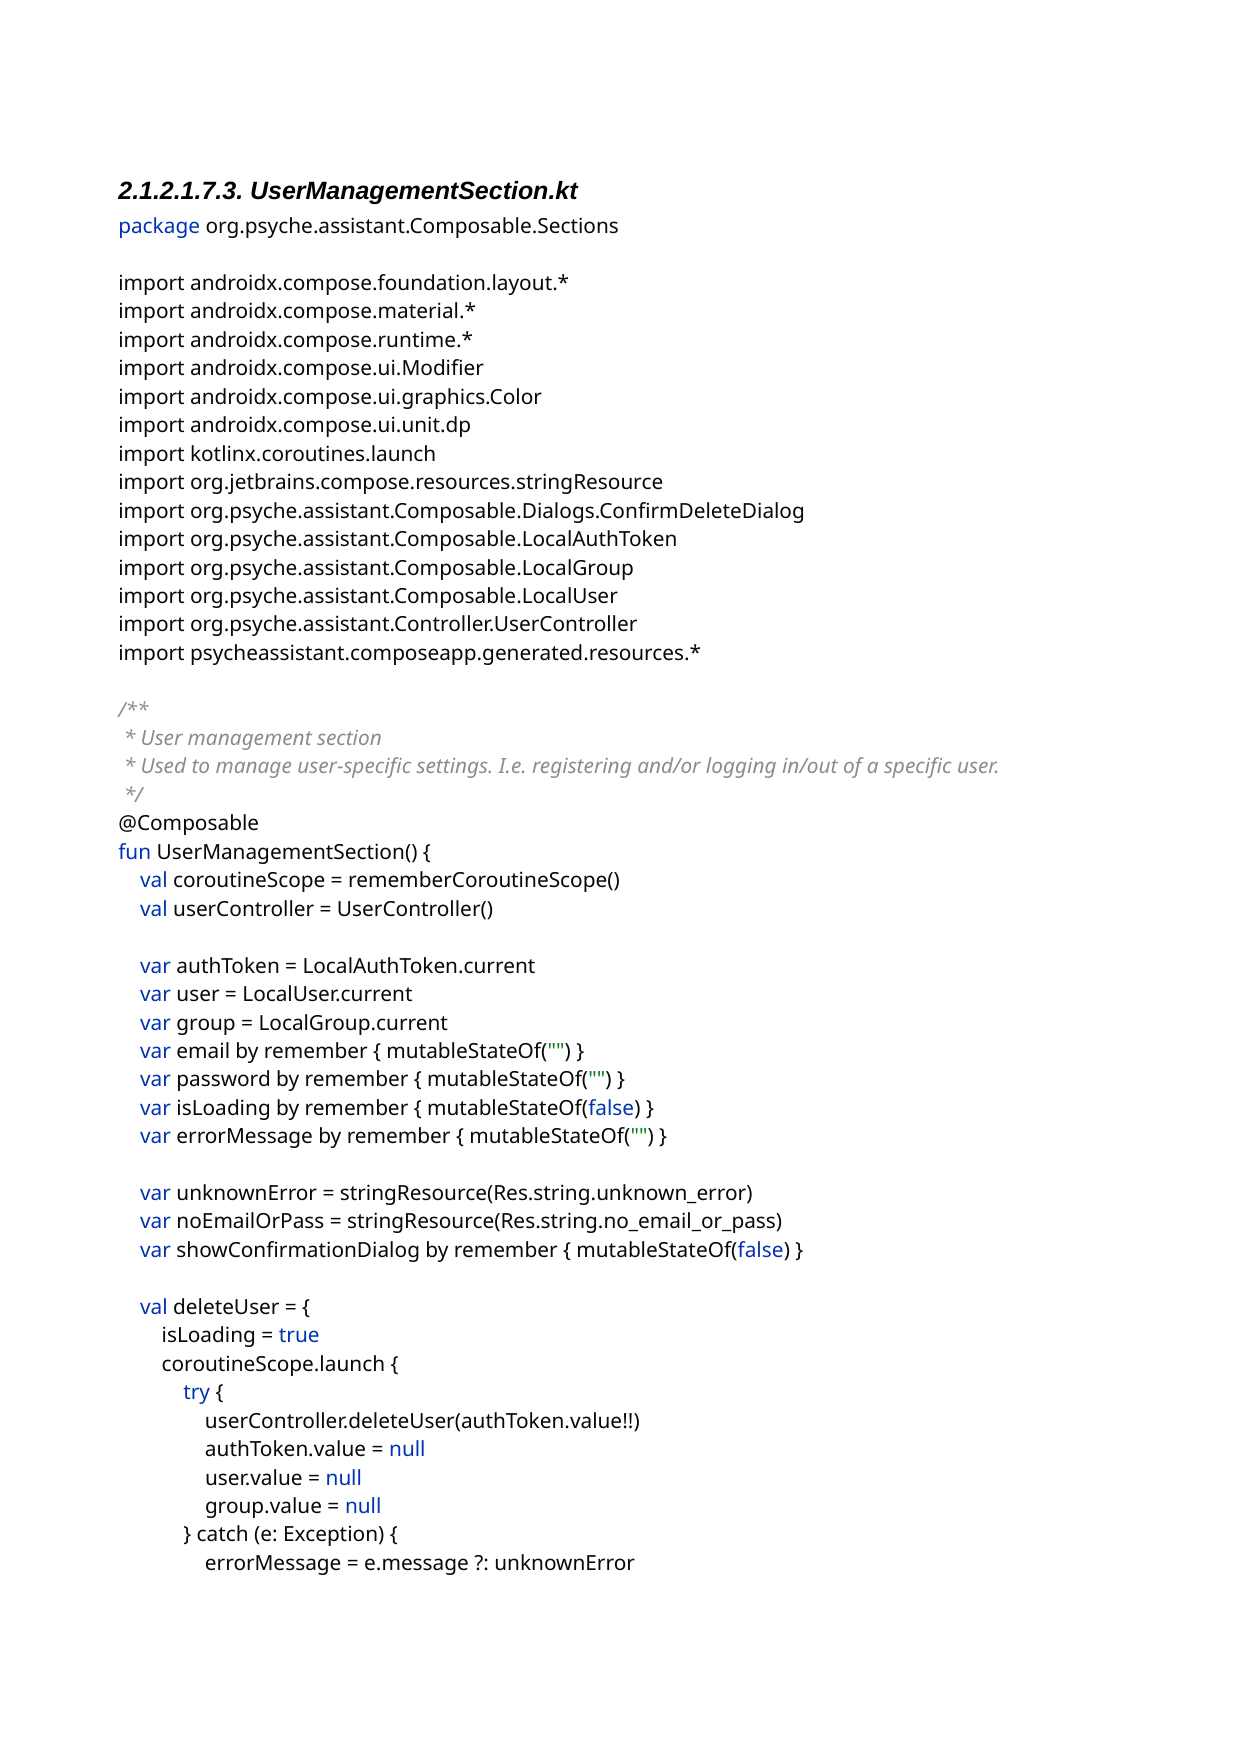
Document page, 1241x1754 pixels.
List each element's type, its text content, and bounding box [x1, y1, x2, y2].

text package org.psyche.assistant.Composable.Sections import androidx.compose.foundation.layout.* import androidx.compose.material.* import androidx.compose.runtime.* import androidx.compose.ui.Modifier import androidx.compose.ui.graphics.Color import androidx.compose.ui.unit.dp import kotlinx.coroutines.launch import org.jetbrains.compose.resources.stringResource import org.psyche.assistant.Composable.Dialogs.ConfirmDeleteDialog import org.psyche.assistant.Composable.LocalAuthToken import org.psyche.assistant.Composable.LocalGroup import org.psyche.assistant.Composable.LocalUser import org.psyche.assistant.Controller.UserController import psycheassistant.composeapp.generated.resources.* /** * User management section * Used to manage user-specific settings. I.e. registering and/or logging in/out of a specific user. */ @Composable fun UserManagementSection() { val coroutineScope = rememberCoroutineScope() val userController = UserController() var authToken = LocalAuthToken.current var user = LocalUser.current var group = LocalGroup.current var email by remember { mutableStateOf("") } var password by remember { mutableStateOf("") } var isLoading by remember { mutableStateOf(false) } var errorMessage by remember { mutableStateOf("") } var unknownError = stringResource(Res.string.unknown_error) var noEmailOrPass = stringResource(Res.string.no_email_or_pass) var showConfirmationDialog by remember { mutableStateOf(false) } val deleteUser = { isLoading = true coroutineScope.launch { try { userController.deleteUser(authToken.value!!) authToken.value = null user.value = null group.value = null } catch (e: Exception) { errorMessage = e.message ?: unknownError [118, 211, 1122, 1576]
subtitle 2.1.2.1.7.3. UserManagementSection.kt [118, 176, 1122, 205]
